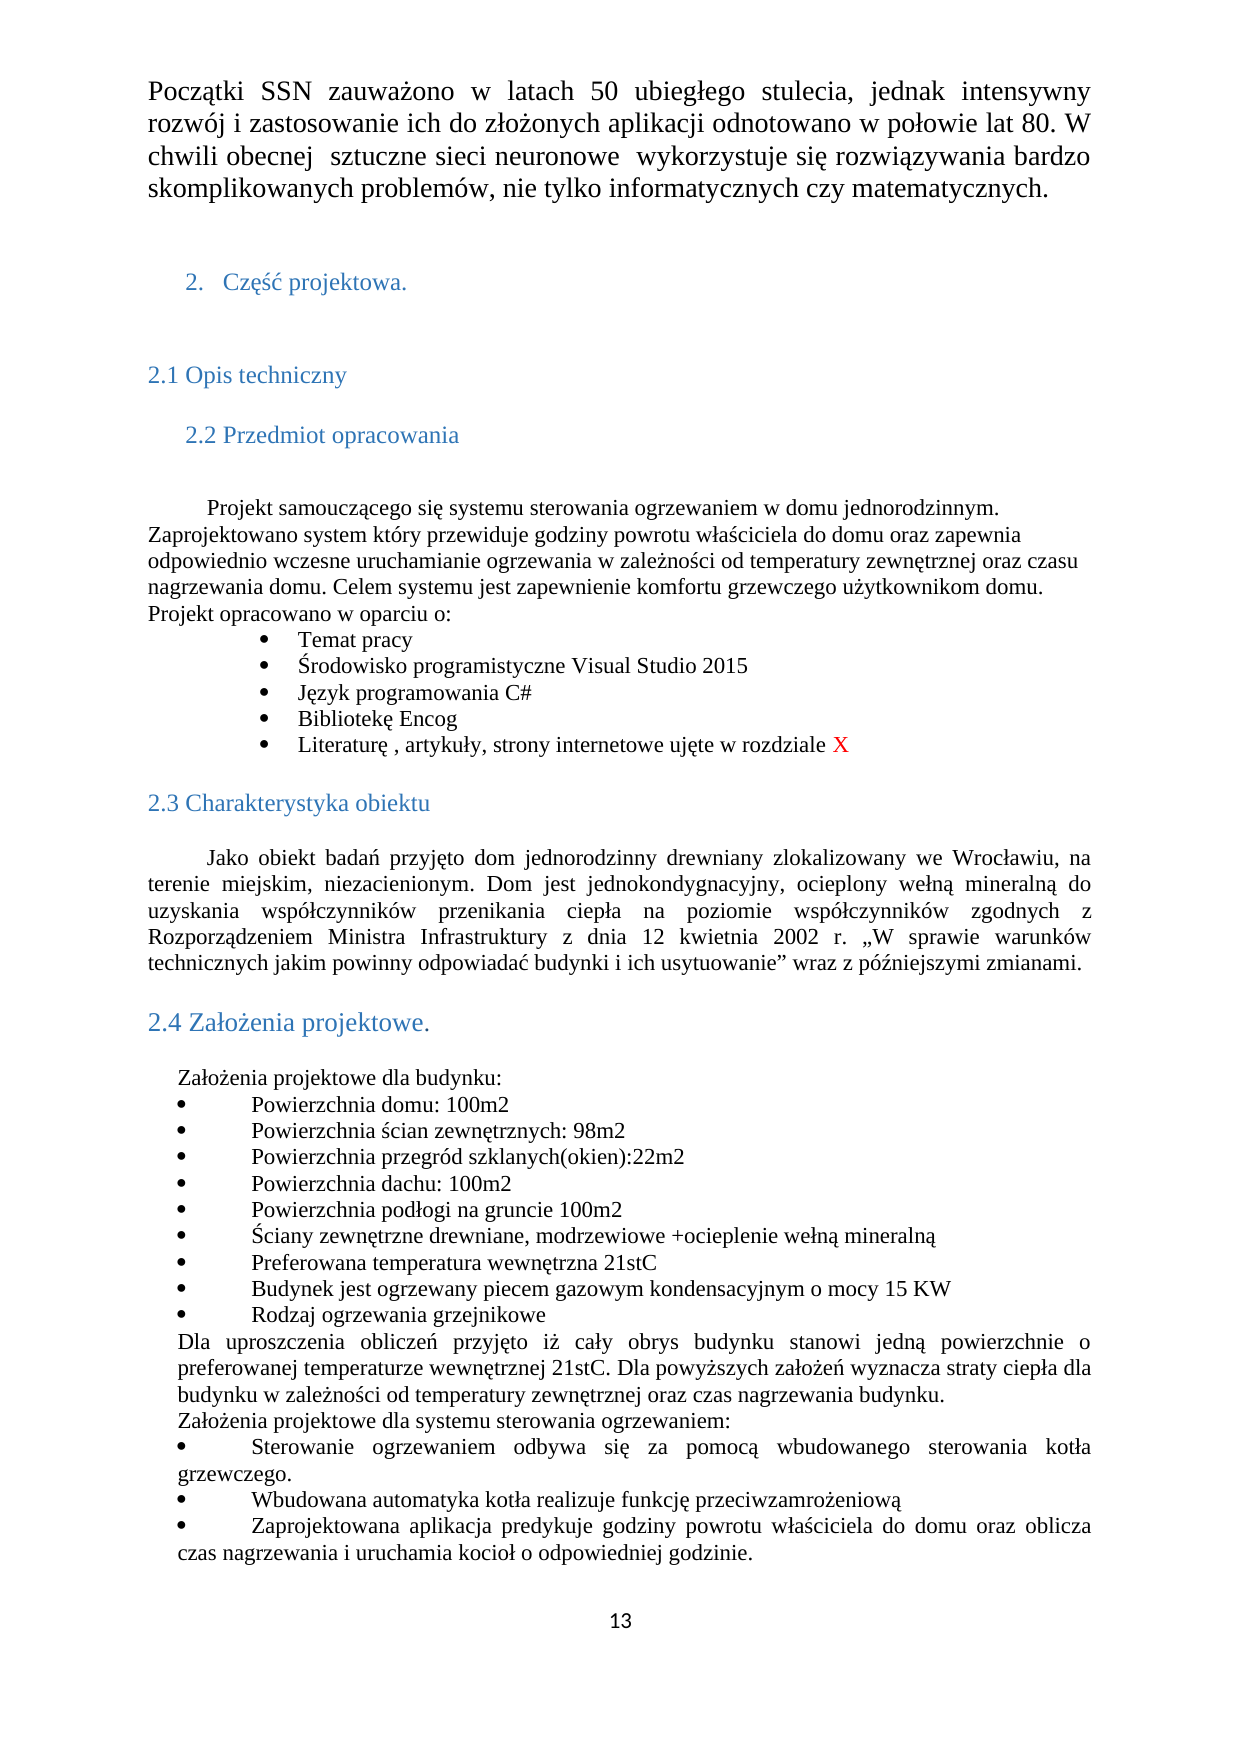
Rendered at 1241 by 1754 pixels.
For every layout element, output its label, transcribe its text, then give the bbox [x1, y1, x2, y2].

text Projekt opracowano w oparciu o: [148, 600, 1093, 626]
subtitle 2.3 Charakterystyka obiektu [148, 788, 1093, 817]
text Początki SSN zauważono w latach 50 ubiegłego stulecia, jednak intensywny rozwój i zastosowanie ich do złożonych aplikacji odnotowano w połowie lat 80. W chwili obecnej sztuczne sieci neuronowe wykorzystuje się rozwiązywania bardzo skomplikowanych problemów, nie tylko informatycznych czy matematycznych. [148, 74, 1093, 203]
list Zaprojektowana aplikacja predykuje godziny powrotu właściciela do domu oraz oblicza czas nagrzewania i uruchamia kocioł o odpowiedniej godzinie. [177, 1512, 1093, 1565]
list Jako obiekt badań przyjęto dom jednorodzinny drewniany zlokalizowany we Wrocławiu, na terenie miejskim, niezacienionym. Dom jest jednokondygnacyjny, ocieplony wełną mineralną do uzyskania współczynników przenikania ciepła na poziomie współczynników zgodnych z Rozporządzeniem Ministra Infrastruktury z dnia 12 kwietnia 2002 r. „W sprawie warunków technicznych jakim powinny odpowiadać budynki i ich usytuowanie” wraz z późniejszymi zmianami. [148, 844, 1093, 976]
list Powierzchnia podłogi na gruncie 100m2 [177, 1196, 1093, 1222]
list Sterowanie ogrzewaniem odbywa się za pomocą wbudowanego sterowania kotła grzewczego. [177, 1433, 1093, 1486]
text Założenia projektowe dla systemu sterowania ogrzewaniem: [177, 1407, 1093, 1433]
list Język programowania C# [260, 679, 1093, 705]
list Literaturę , artykuły, strony internetowe ujęte w rozdziale X [260, 732, 1093, 758]
list Ściany zewnętrzne drewniane, modrzewiowe +ocieplenie wełną mineralną [177, 1222, 1093, 1249]
list Powierzchnia ścian zewnętrznych: 98m2 [177, 1117, 1093, 1143]
text Założenia projektowe dla budynku: [177, 1064, 1093, 1091]
list Przedmiot opracowania [185, 420, 1093, 449]
list Powierzchnia przegród szklanych(okien):22m2 [177, 1143, 1093, 1170]
list Budynek jest ogrzewany piecem gazowym kondensacyjnym o mocy 15 KW [177, 1275, 1093, 1302]
list Bibliotekę Encog [260, 705, 1093, 732]
text Dla uproszczenia obliczeń przyjęto iż cały obrys budynku stanowi jedną powierzchnie o preferowanej temperaturze wewnętrznej 21stC. Dla powyższych założeń wyznacza straty ciepła dla budynku w zależności od temperatury zewnętrznej oraz czas nagrzewania budynku. [177, 1328, 1093, 1407]
list Temat pracy [260, 626, 1093, 652]
list Wbudowana automatyka kotła realizuje funkcję przeciwzamrożeniową [177, 1486, 1093, 1512]
subtitle 2.1 Opis techniczny [148, 360, 1093, 389]
list Powierzchnia domu: 100m2 [177, 1091, 1093, 1117]
list Rodzaj ogrzewania grzejnikowe [177, 1302, 1093, 1328]
list Powierzchnia dachu: 100m2 [177, 1170, 1093, 1196]
subtitle 2.4 Założenia projektowe. [148, 1006, 1093, 1037]
list Część projektowa. [185, 267, 1093, 296]
text Projekt samouczącego się systemu sterowania ogrzewaniem w domu jednorodzinnym. Zaprojektowano system który przewiduje godziny powrotu właściciela do domu oraz zapewnia odpowiednio wczesne uruchamianie ogrzewania w zależności od temperatury zewnętrznej oraz czasu nagrzewania domu. Celem systemu jest zapewnienie komfortu grzewczego użytkownikom domu. [148, 494, 1093, 600]
list Preferowana temperatura wewnętrzna 21stC [177, 1249, 1093, 1275]
list Środowisko programistyczne Visual Studio 2015 [260, 652, 1093, 679]
